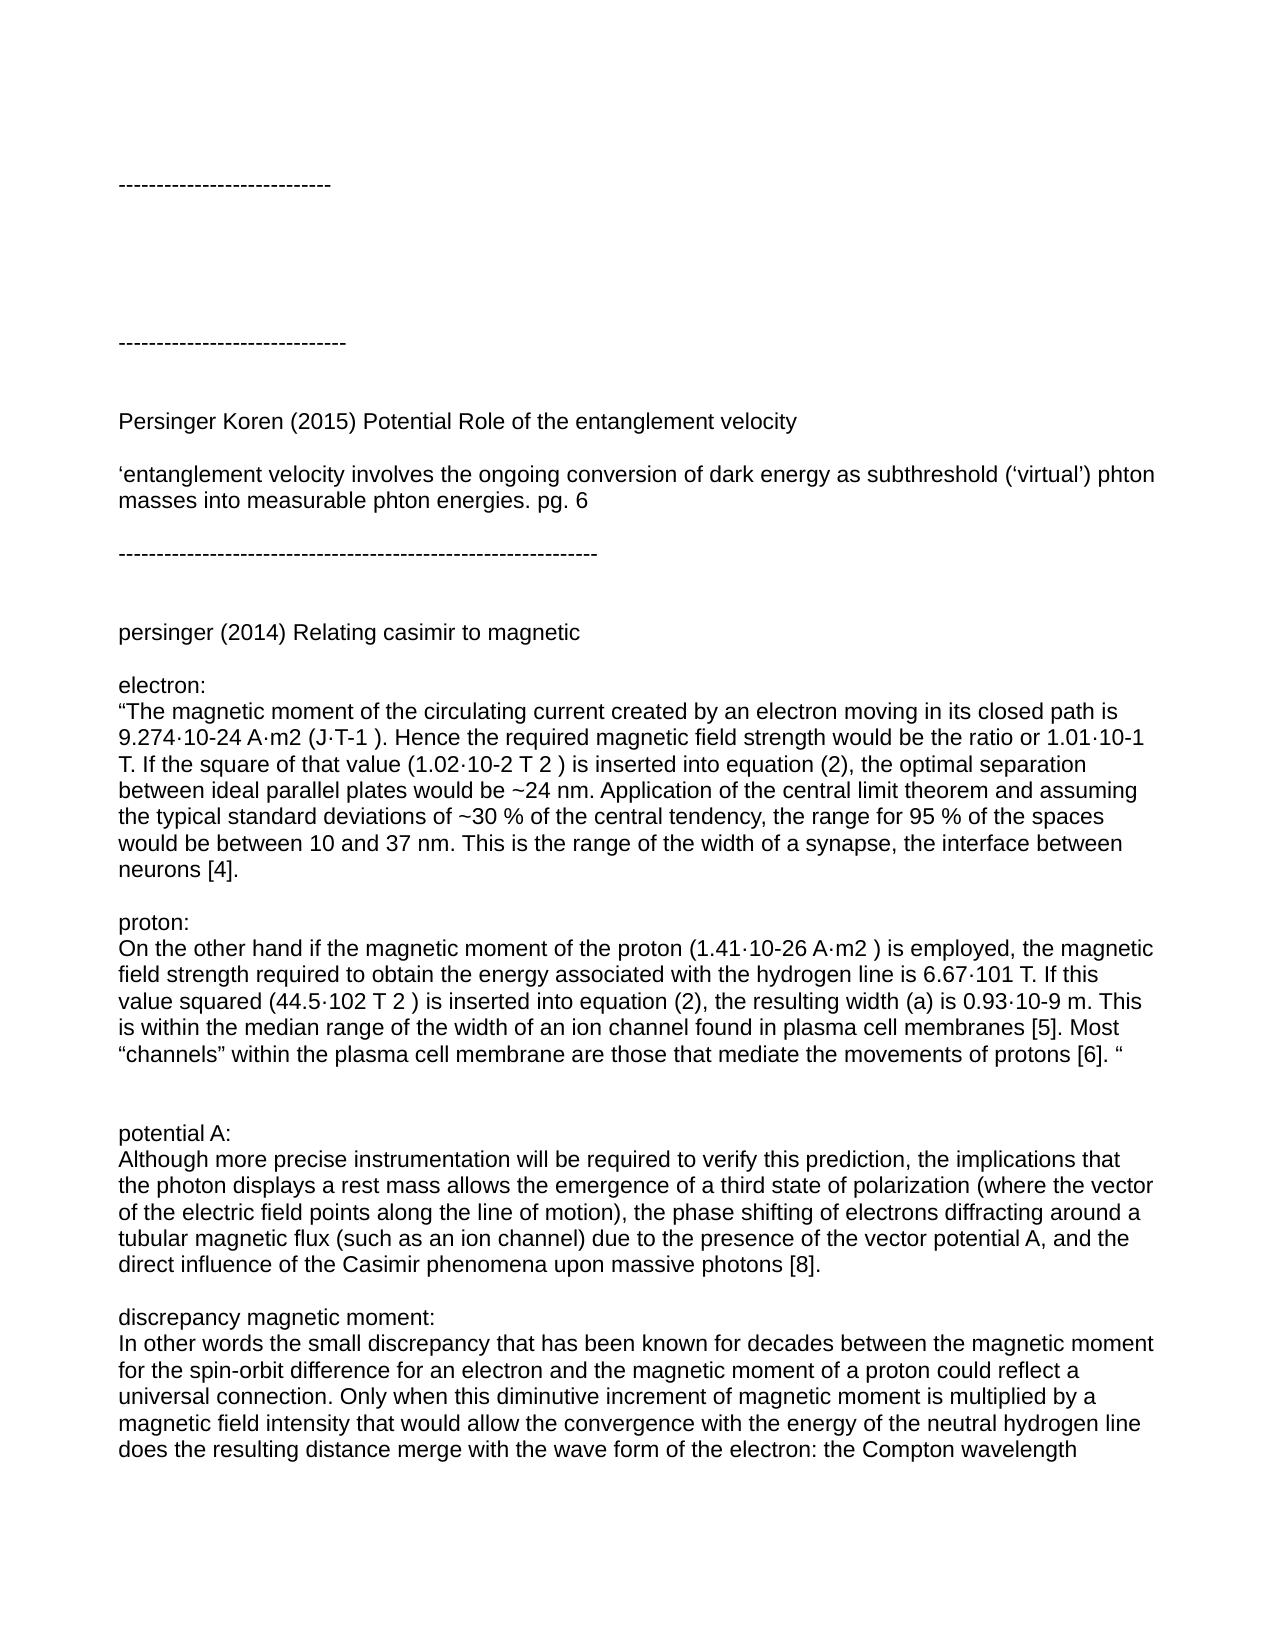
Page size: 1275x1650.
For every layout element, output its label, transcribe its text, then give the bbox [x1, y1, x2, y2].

text In other words the small discrepancy that has been known for decades between the magnetic moment for the spin-orbit difference for an electron and the magnetic moment of a proton could reflect a universal connection. Only when this diminutive increment of magnetic moment is multiplied by a magnetic field intensity that would allow the convergence with the energy of the neutral hydrogen line does the resulting distance merge with the wave form of the electron: the Compton wavelength [118, 1330, 1157, 1462]
text On the other hand if the magnetic moment of the proton (1.41·10-26 A·m2 ) is employed, the magnetic field strength required to obtain the energy associated with the hydrogen line is 6.67·101 T. If this value squared (44.5·102 T 2 ) is inserted into equation (2), the resulting width (a) is 0.93·10-9 m. This is within the median range of the width of an ion channel found in plasma cell membranes [5]. Most “channels” within the plasma cell membrane are those that mediate the movements of protons [6]. “ [118, 935, 1157, 1067]
text Although more precise instrumentation will be required to verify this prediction, the implications that the photon displays a rest mass allows the emergence of a third state of polarization (where the vector of the electric field points along the line of motion), the phase shifting of electrons diffracting around a tubular magnetic flux (such as an ion channel) due to the presence of the vector potential A, and the direct influence of the Casimir phenomena upon massive photons [8]. [118, 1146, 1157, 1278]
text ------------------------------ [118, 329, 1157, 355]
text “The magnetic moment of the circulating current created by an electron moving in its closed path is 9.274·10-24 A·m2 (J·T-1 ). Hence the required magnetic field strength would be the ratio or 1.01·10-1 T. If the square of that value (1.02·10-2 T 2 ) is inserted into equation (2), the optimal separation between ideal parallel plates would be ~24 nm. Application of the central limit theorem and assuming the typical standard deviations of ~30 % of the central tendency, the range for 95 % of the spaces would be between 10 and 37 nm. This is the range of the width of a synapse, the interface between neurons [4]. [118, 698, 1157, 882]
text electron: [118, 672, 1157, 698]
text potential A: [118, 1119, 1157, 1146]
text persinger (2014) Relating casimir to magnetic [118, 619, 1157, 645]
text proton: [118, 909, 1157, 935]
text --------------------------------------------------------------- [118, 540, 1157, 566]
text Persinger Koren (2015) Potential Role of the entanglement velocity [118, 408, 1157, 434]
text discrepancy magnetic moment: [118, 1304, 1157, 1330]
text ---------------------------- [118, 171, 1157, 197]
text ‘entanglement velocity involves the ongoing conversion of dark energy as subthreshold (‘virtual’) phton masses into measurable phton energies. pg. 6 [118, 461, 1157, 513]
